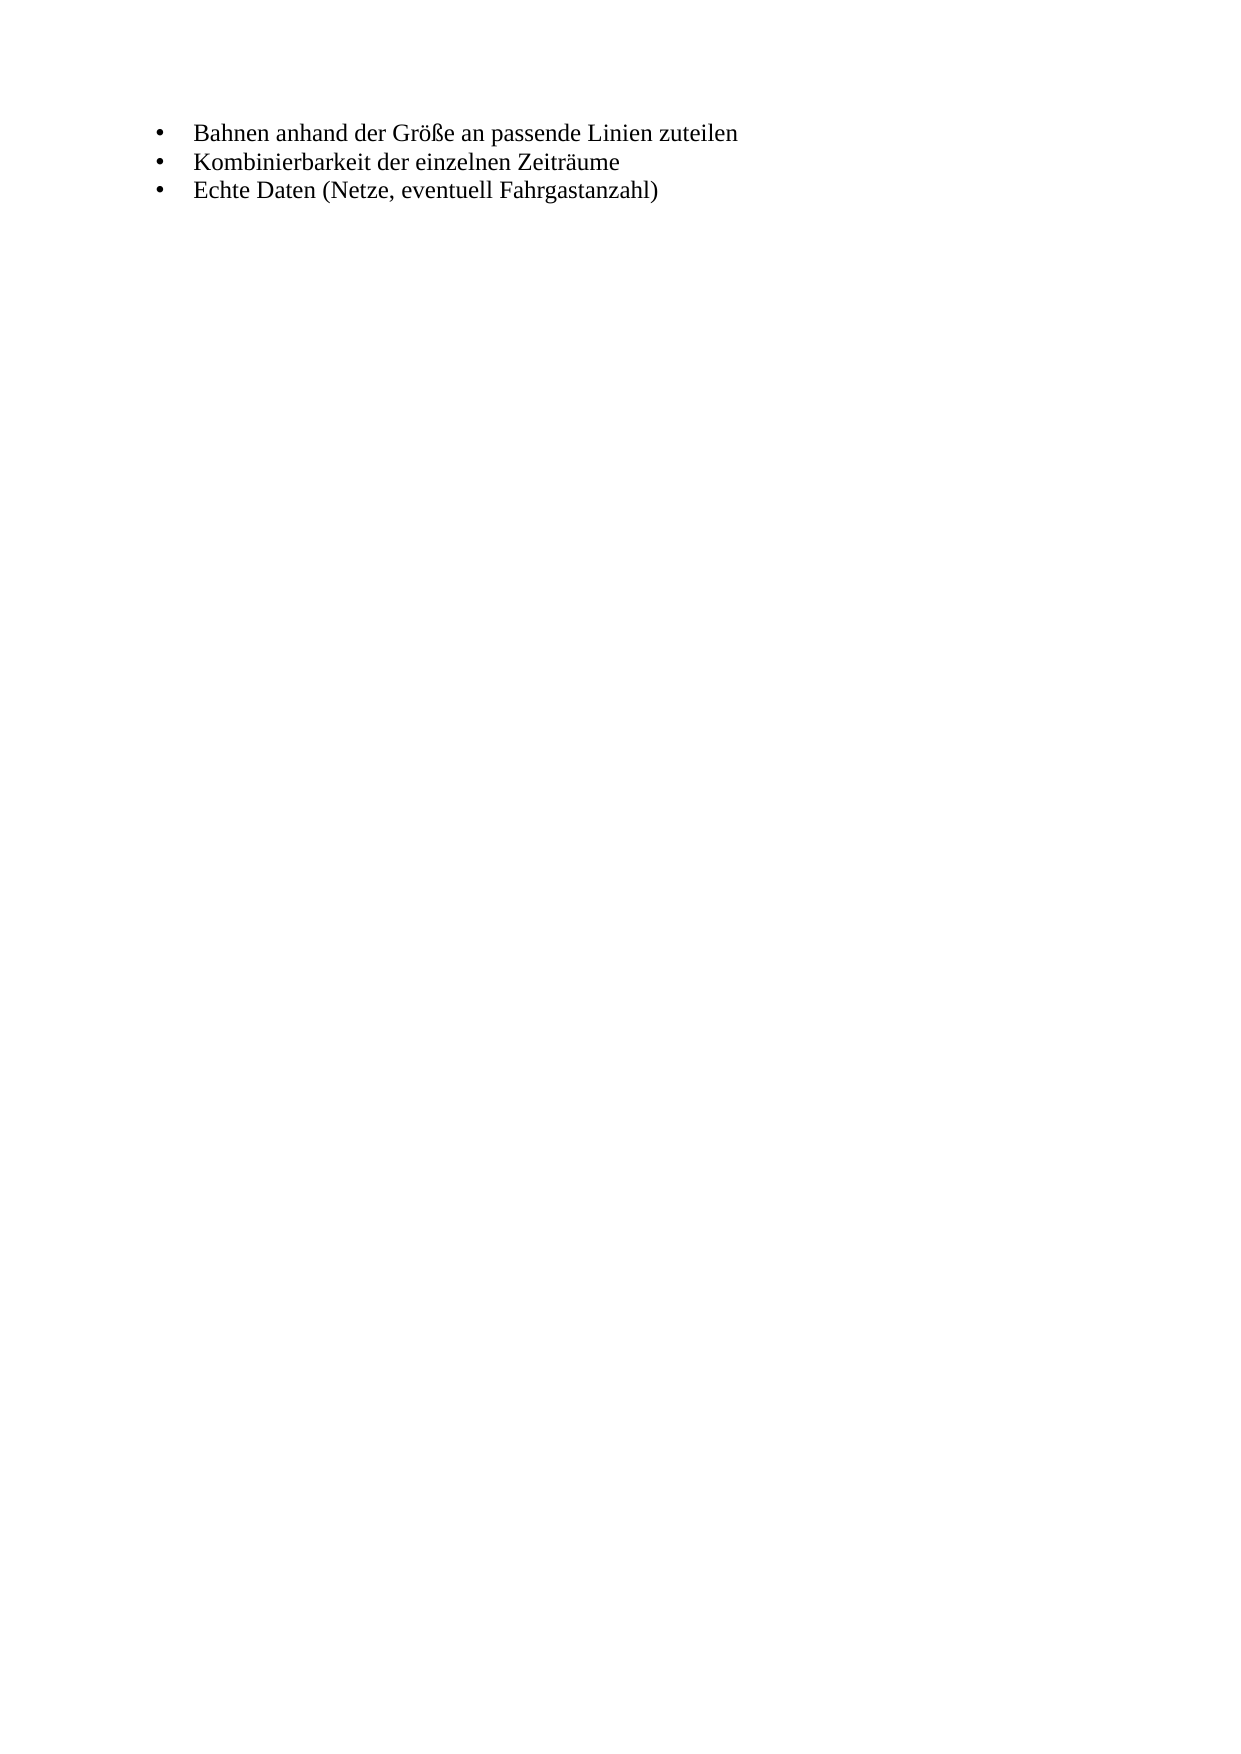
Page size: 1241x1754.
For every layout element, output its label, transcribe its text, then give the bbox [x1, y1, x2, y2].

list Kombinierbarkeit der einzelnen Zeiträume [156, 147, 1122, 176]
list Echte Daten (Netze, eventuell Fahrgastanzahl) [156, 176, 1122, 204]
list Bahnen anhand der Größe an passende Linien zuteilen [156, 118, 1122, 147]
